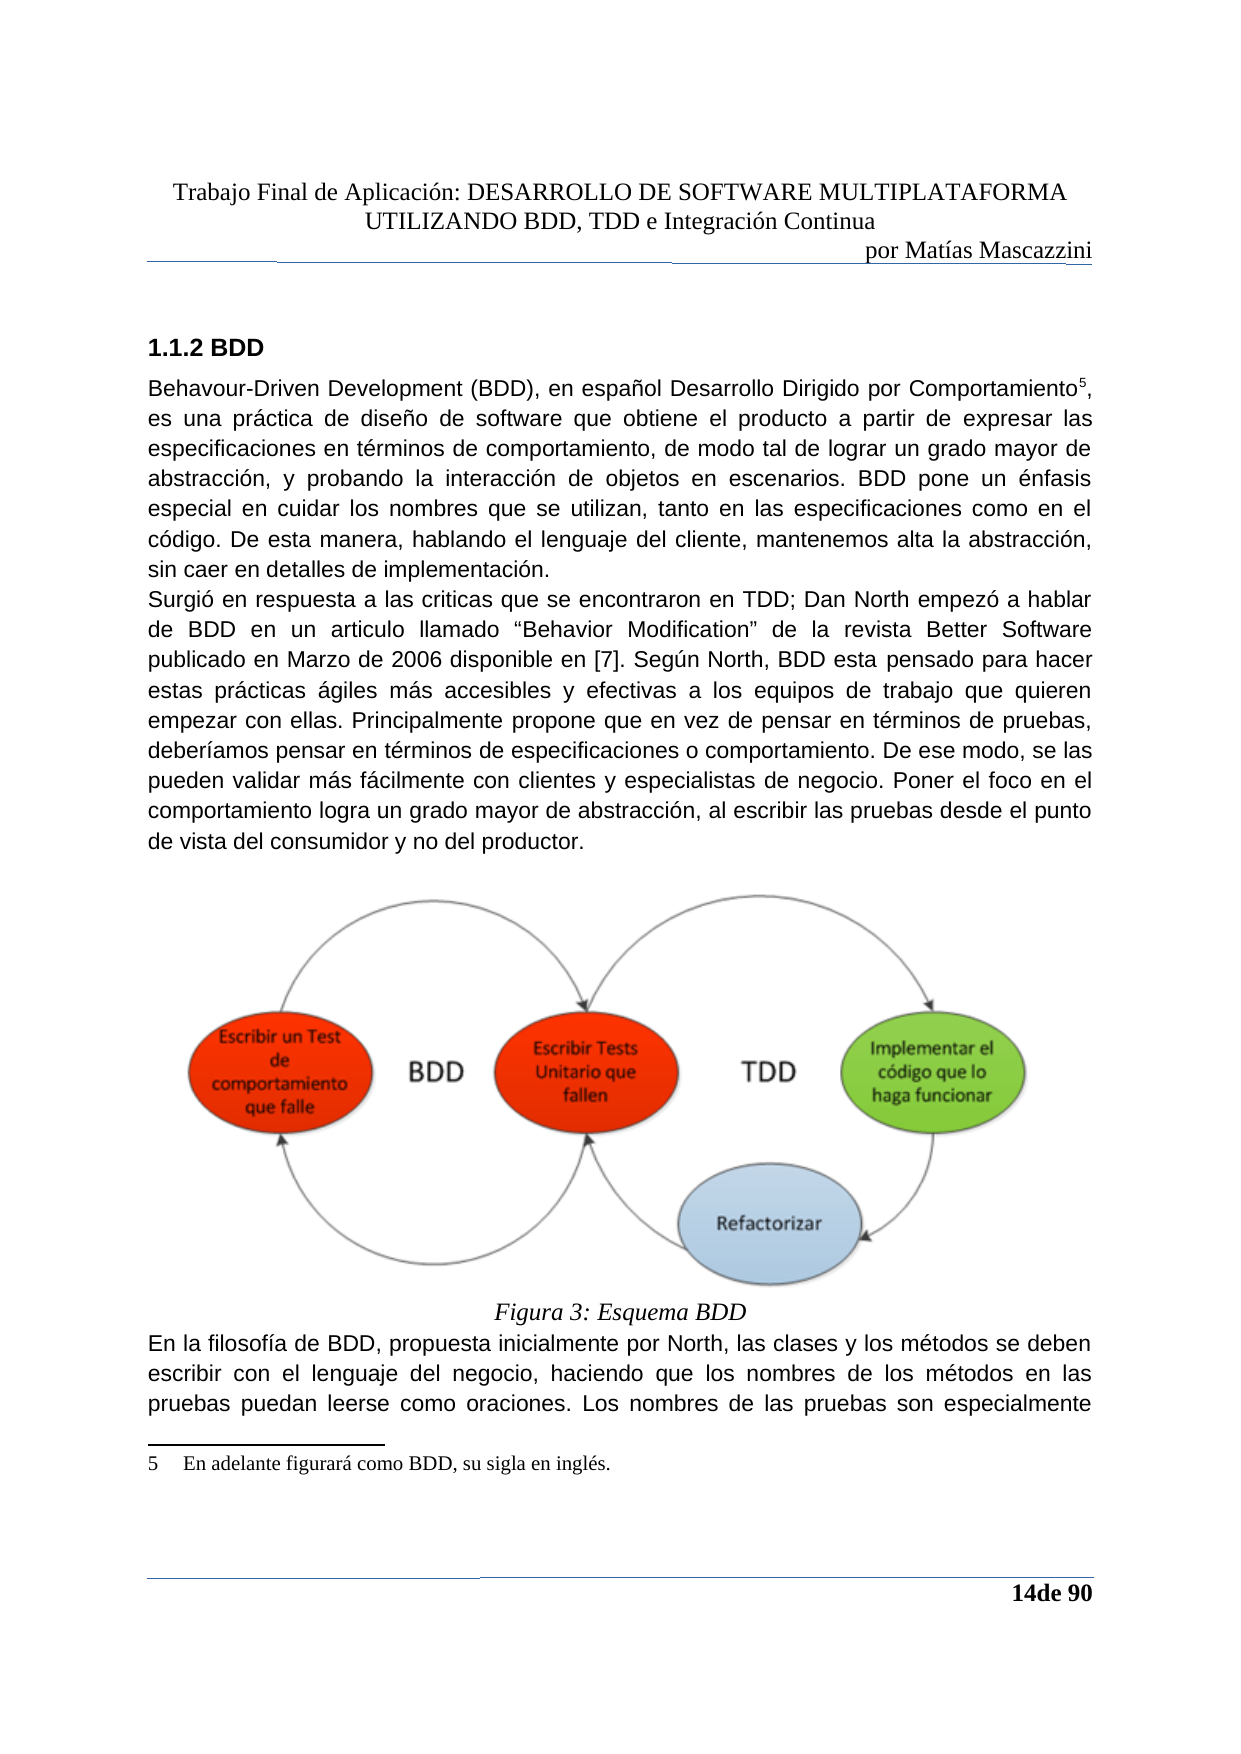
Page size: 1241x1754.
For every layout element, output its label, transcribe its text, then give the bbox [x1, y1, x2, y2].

text Figura 3: Esquema BDD [150, 1297, 1091, 1326]
subtitle 1.1.2 BDD [148, 333, 1093, 362]
text En la filosofía de BDD, propuesta inicialmente por North, las clases y los métodos se deben escribir con el lenguaje del negocio, haciendo que los nombres de los métodos en las pruebas puedan leerse como oraciones. Los nombres de las pruebas son especialmente [148, 858, 1093, 1416]
text En adelante figurará como BDD, su sigla en inglés. [148, 1451, 1093, 1475]
text Behavour-Driven Development (BDD), en español Desarrollo Dirigido por Comportamiento, es una práctica de diseño de software que obtiene el producto a partir de expresar las especificaciones en términos de comportamiento, de modo tal de lograr un grado mayor de abstracción, y probando la interacción de objetos en escenarios. BDD pone un énfasis especial en cuidar los nombres que se utilizan, tanto en las especificaciones como en el código. De esta manera, hablando el lenguaje del cliente, mantenemos alta la abstracción, sin caer en detalles de implementación. [148, 374, 1093, 582]
text Surgió en respuesta a las criticas que se encontraron en TDD; Dan North empezó a hablar de BDD en un articulo llamado “Behavior Modification” de la revista Better Software publicado en Marzo de 2006 disponible en [7]. Según North, BDD esta pensado para hacer estas prácticas ágiles más accesibles y efectivas a los equipos de trabajo que quieren empezar con ellas. Principalmente propone que en vez de pensar en términos de pruebas, deberíamos pensar en términos de especificaciones o comportamiento. De ese modo, se las pueden validar más fácilmente con clientes y especialistas de negocio. Poner el foco en el comportamiento logra un grado mayor de abstracción, al escribir las pruebas desde el punto de vista del consumidor y no del productor. [148, 586, 1093, 854]
picture [149, 870, 1091, 1297]
